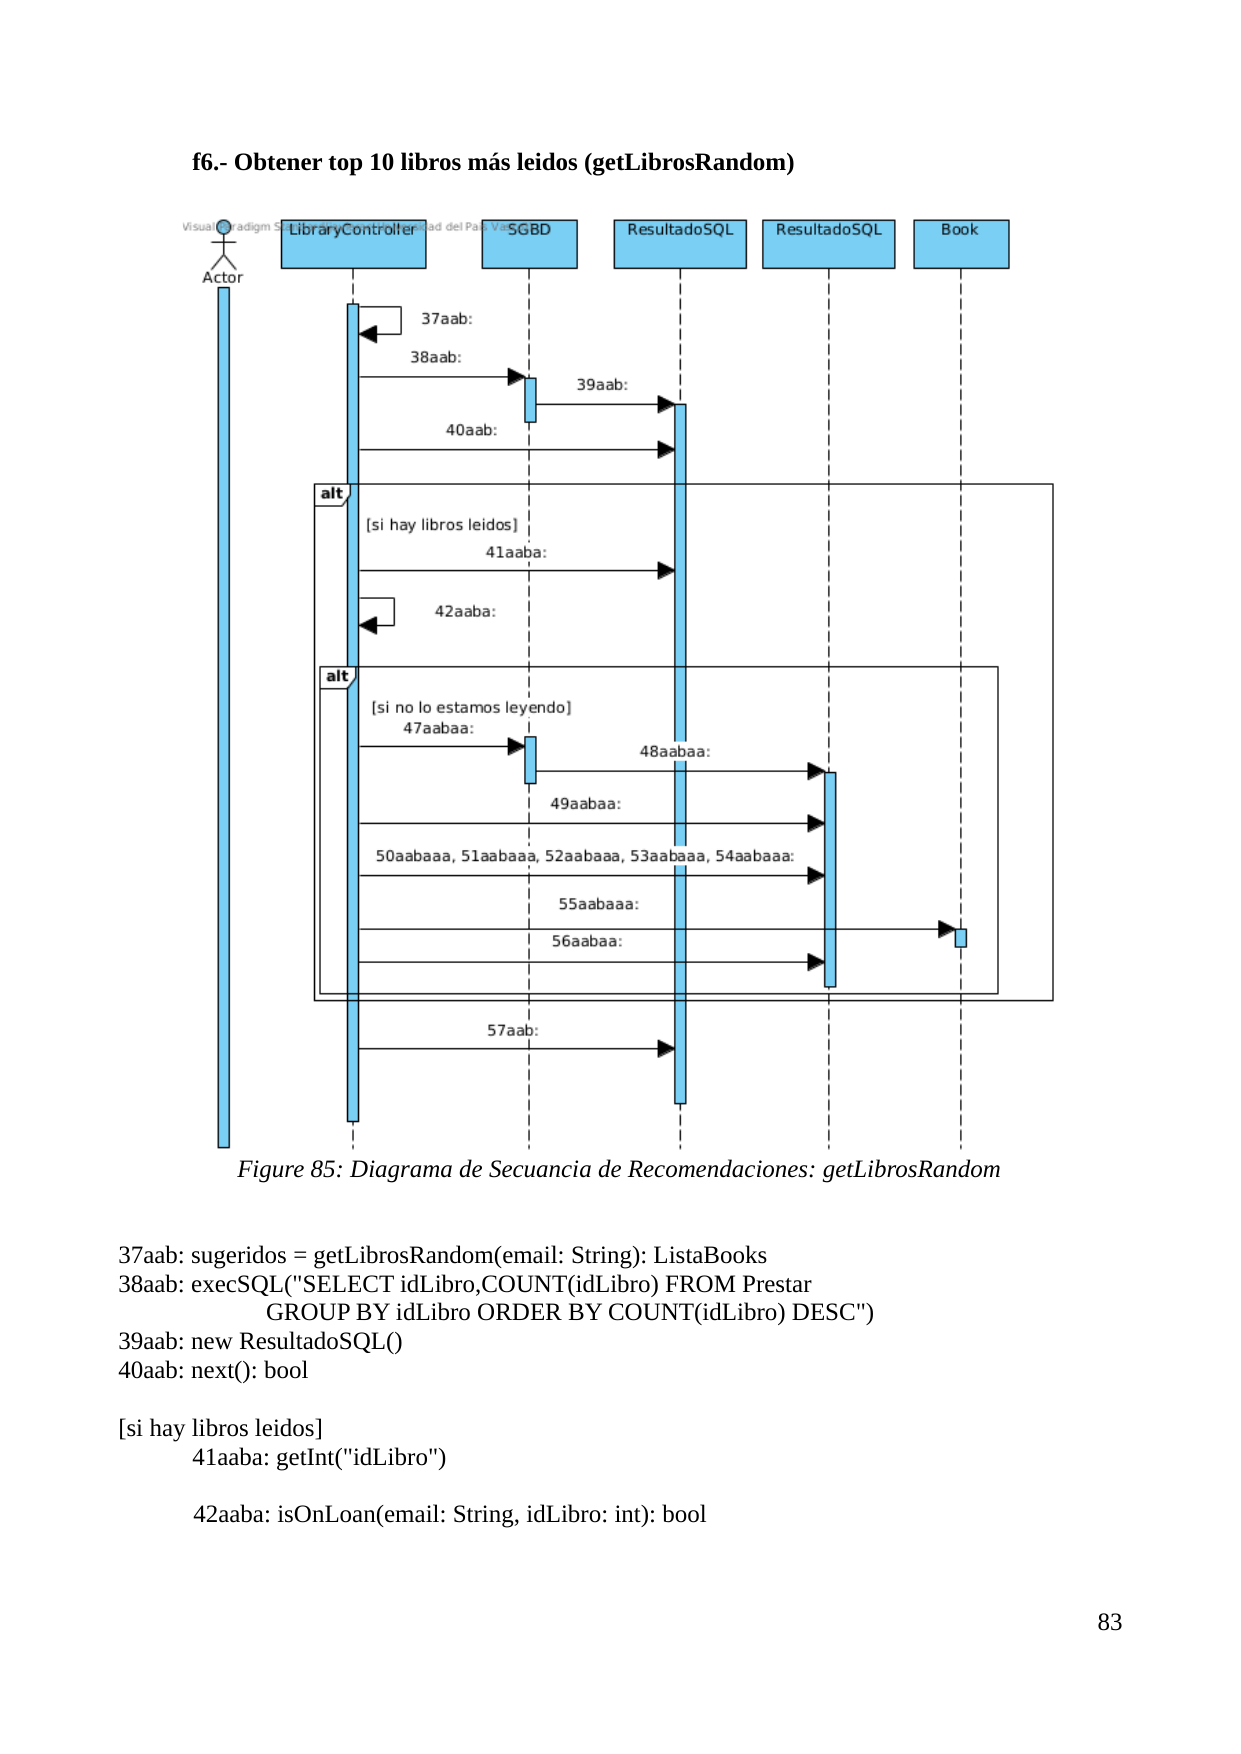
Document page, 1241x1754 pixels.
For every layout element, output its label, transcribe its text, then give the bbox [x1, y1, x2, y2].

text Figure 85: Diagrama de Secuancia de Recomendaciones: getLibrosRandom [183, 1154, 1058, 1183]
picture [182, 217, 1058, 1154]
subtitle 42aaba: isOnLoan(email: String, idLibro: int): bool [118, 1500, 1122, 1529]
subtitle f6.- Obtener top 10 libros más leidos (getLibrosRandom) [118, 147, 1122, 176]
subtitle [si hay libros leidos] [118, 1413, 1122, 1442]
subtitle 41aaba: getInt("idLibro") [118, 1442, 1122, 1471]
subtitle 38aab: execSQL("SELECT idLibro,COUNT(idLibro) FROM Prestar GROUP BY idLibro ORDER BY COUNT(idLibro) DESC") [118, 1269, 1122, 1327]
subtitle 37aab: sugeridos = getLibrosRandom(email: String): ListaBooks [118, 1240, 1122, 1269]
subtitle 39aab: new ResultadoSQL() [118, 1327, 1122, 1356]
subtitle 40aab: next(): bool [118, 1356, 1122, 1384]
